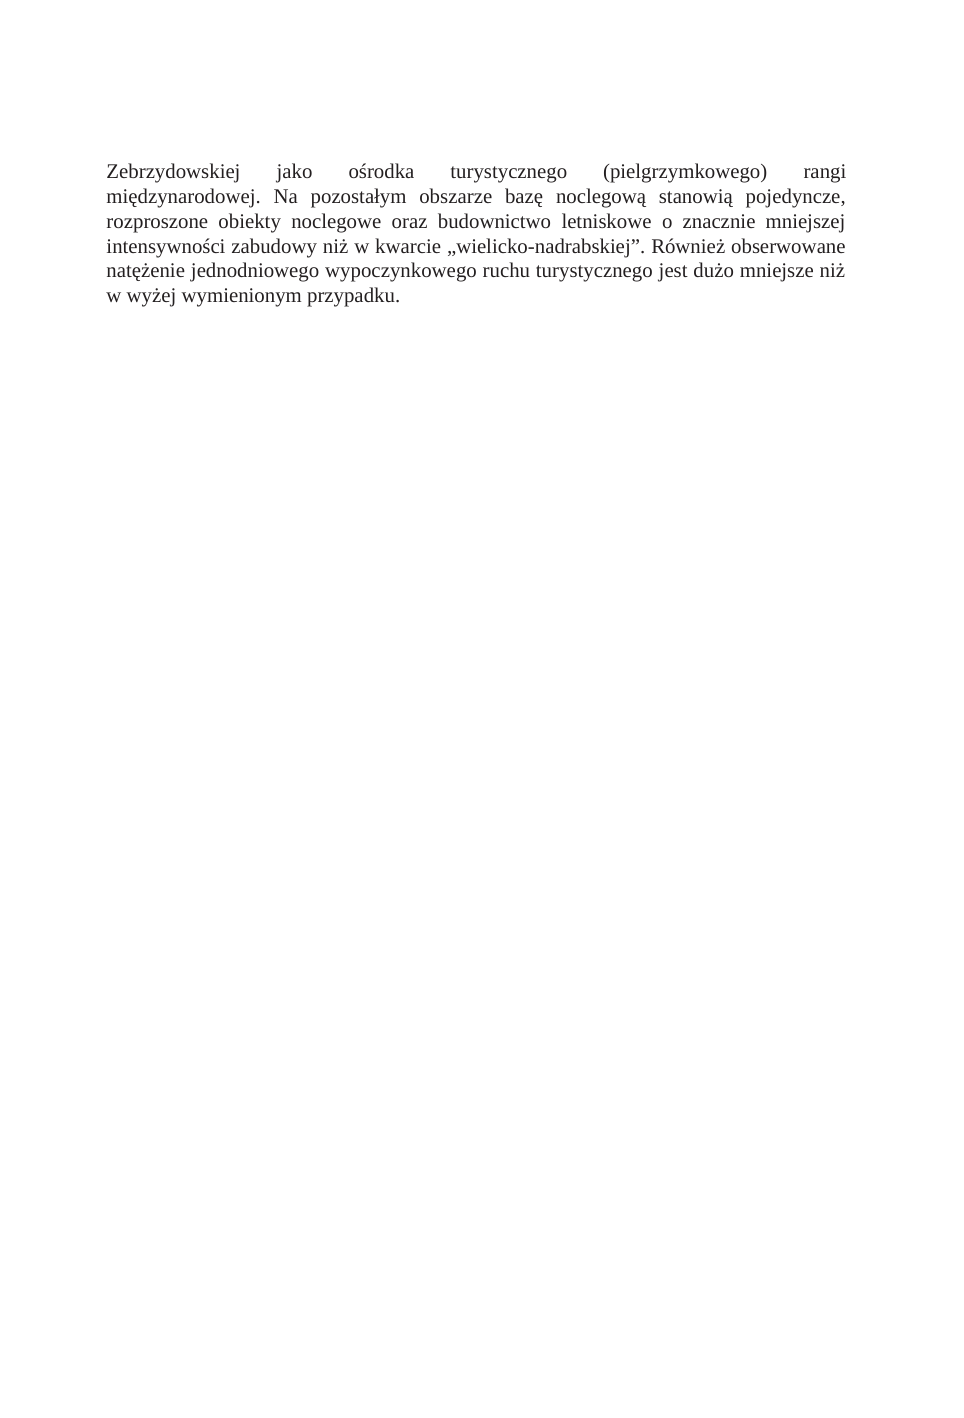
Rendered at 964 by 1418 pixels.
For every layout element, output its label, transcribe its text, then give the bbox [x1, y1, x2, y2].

text Zebrzydowskiej jako ośrodka turystycznego (pielgrzymkowego) rangi międzynarodowej. Na pozostałym obszarze bazę noclegową stanowią pojedyncze, rozproszone obiekty noclegowe oraz budownictwo letniskowe o znacznie mniejszej intensywności zabudowy niż w kwarcie „wielicko-nadrabskiej”. Również obserwowane natężenie jednodniowego wypoczynkowego ruchu turystycznego jest dużo mniejsze niż w wyżej wymienionym przypadku. [106, 159, 846, 307]
